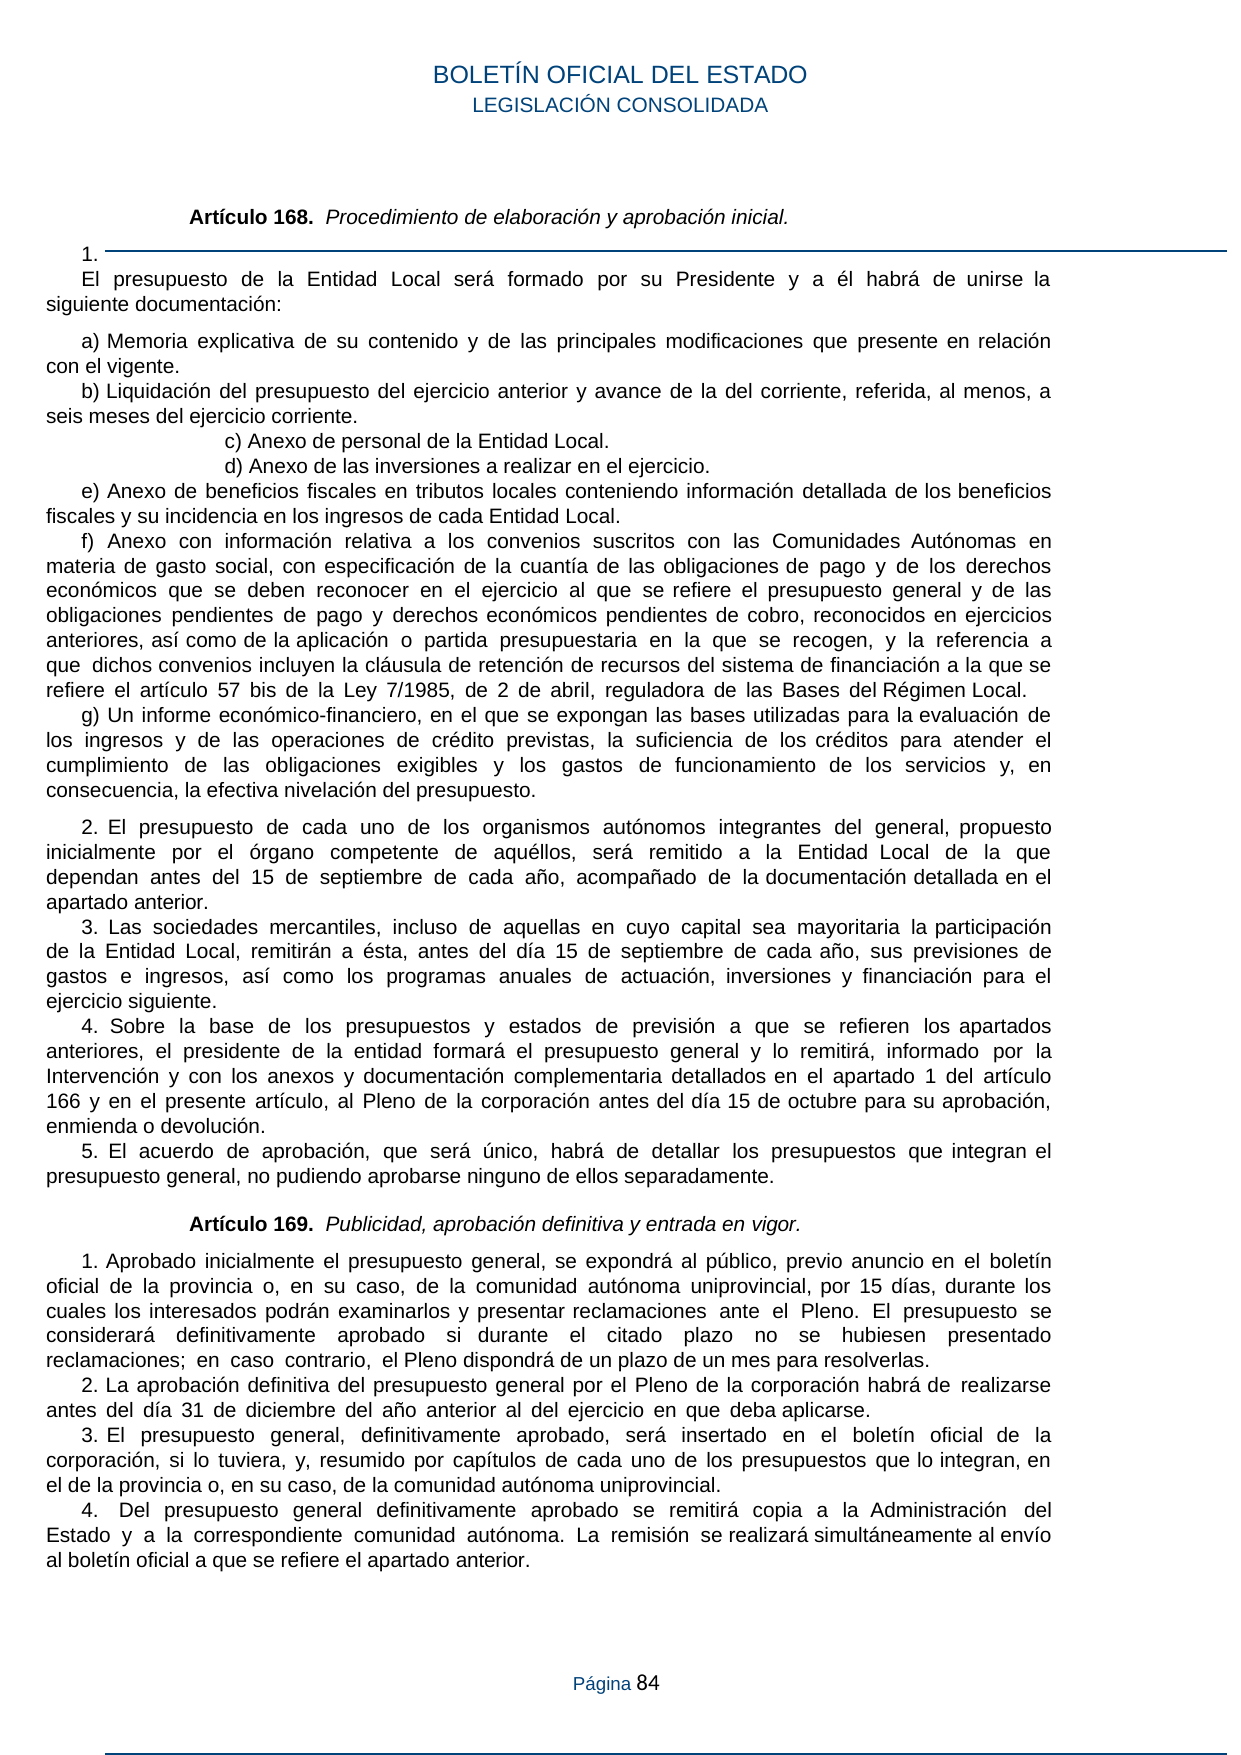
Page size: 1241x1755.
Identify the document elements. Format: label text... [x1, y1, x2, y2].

list Anexo de beneficios fiscales en tributos locales conteniendo información detallada de los beneficios fiscales y su incidencia en los ingresos de cada Entidad Local. [46, 479, 1052, 528]
list El presupuesto de cada uno de los organismos autónomos integrantes del general, propuesto inicialmente por el órgano competente de aquéllos, será remitido a la Entidad Local de la que dependan antes del 15 de septiembre de cada año, acompañado de la documentación detallada en el apartado anterior. [46, 815, 1052, 913]
list El presupuesto general, definitivamente aprobado, será insertado en el boletín oficial de la corporación, si lo tuviera, y, resumido por capítulos de cada uno de los presupuestos que lo integran, en el de la provincia o, en su caso, de la comunidad autónoma uniprovincial. [46, 1423, 1052, 1497]
list Un informe económico-financiero, en el que se expongan las bases utilizadas para la evaluación de los ingresos y de las operaciones de crédito previstas, la suficiencia de los créditos para atender el cumplimiento de las obligaciones exigibles y los gastos de funcionamiento de los servicios y, en consecuencia, la efectiva nivelación del presupuesto. [46, 703, 1052, 801]
list Liquidación del presupuesto del ejercicio anterior y avance de la del corriente, referida, al menos, a seis meses del ejercicio corriente. [46, 379, 1052, 428]
list Aprobado inicialmente el presupuesto general, se expondrá al público, previo anuncio en el boletín oficial de la provincia o, en su caso, de la comunidad autónoma uniprovincial, por 15 días, durante los cuales los interesados podrán examinarlos y presentar reclamaciones ante el Pleno. El presupuesto se considerará definitivamente aprobado si durante el citado plazo no se hubiesen presentado reclamaciones; en caso contrario, el Pleno dispondrá de un plazo de un mes para resolverlas. [46, 1249, 1052, 1372]
list El acuerdo de aprobación, que será único, habrá de detallar los presupuestos que integran el presupuesto general, no pudiendo aprobarse ninguno de ellos separadamente. [46, 1138, 1052, 1187]
list Las sociedades mercantiles, incluso de aquellas en cuyo capital sea mayoritaria la participación de la Entidad Local, remitirán a ésta, antes del día 15 de septiembre de cada año, sus previsiones de gastos e ingresos, así como los programas anuales de actuación, inversiones y financiación para el ejercicio siguiente. [46, 914, 1052, 1013]
list Anexo de personal de la Entidad Local. [224, 429, 1195, 453]
text Artículo 168. Procedimiento de elaboración y aprobación inicial. [189, 205, 1195, 229]
list Memoria explicativa de su contenido y de las principales modificaciones que presente en relación con el vigente. [46, 329, 1052, 378]
list El presupuesto de la Entidad Local será formado por su Presidente y a él habrá de unirse la siguiente documentación: [46, 242, 1052, 316]
list Anexo con información relativa a los convenios suscritos con las Comunidades Autónomas en materia de gasto social, con especificación de la cuantía de las obligaciones de pago y de los derechos económicos que se deben reconocer en el ejercicio al que se refiere el presupuesto general y de las obligaciones pendientes de pago y derechos económicos pendientes de cobro, reconocidos en ejercicios anteriores, así como de la aplicación o partida presupuestaria en la que se recogen, y la referencia a que dichos convenios incluyen la cláusula de retención de recursos del sistema de financiación a la que se refiere el artículo 57 bis de la Ley 7/1985, de 2 de abril, reguladora de las Bases del Régimen Local. [46, 528, 1052, 702]
list Sobre la base de los presupuestos y estados de previsión a que se refieren los apartados anteriores, el presidente de la entidad formará el presupuesto general y lo remitirá, informado por la Intervención y con los anexos y documentación complementaria detallados en el apartado 1 del artículo 166 y en el presente artículo, al Pleno de la corporación antes del día 15 de octubre para su aprobación, enmienda o devolución. [46, 1014, 1052, 1138]
list Anexo de las inversiones a realizar en el ejercicio. [224, 454, 1195, 478]
text Artículo 169. Publicidad, aprobación definitiva y entrada en vigor. [189, 1212, 1195, 1236]
list La aprobación definitiva del presupuesto general por el Pleno de la corporación habrá de realizarse antes del día 31 de diciembre del año anterior al del ejercicio en que deba aplicarse. [46, 1373, 1052, 1422]
list Del presupuesto general definitivamente aprobado se remitirá copia a la Administración del Estado y a la correspondiente comunidad autónoma. La remisión se realizará simultáneamente al envío al boletín oficial a que se refiere el apartado anterior. [46, 1498, 1052, 1571]
